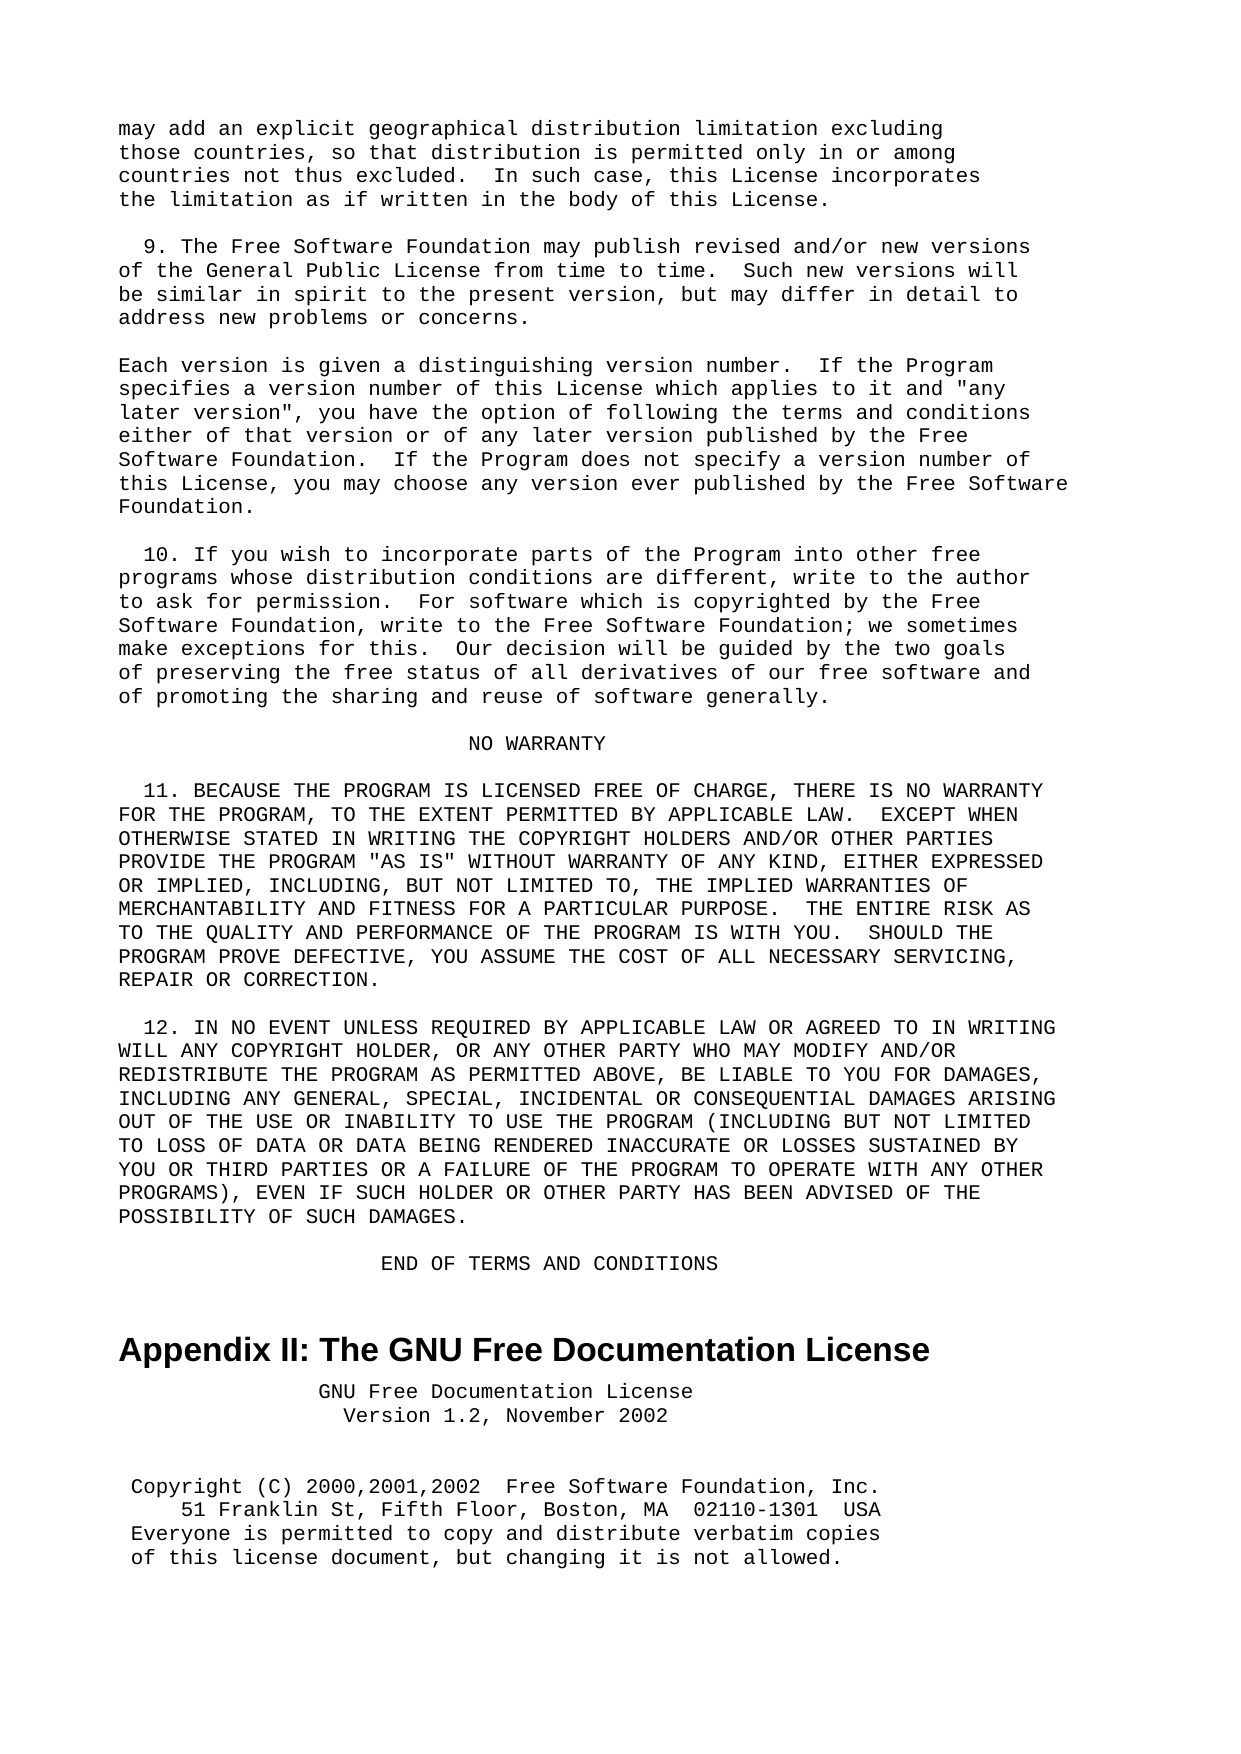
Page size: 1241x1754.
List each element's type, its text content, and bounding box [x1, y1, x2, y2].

text of the General Public License from time to time. Such new versions will [118, 260, 1122, 284]
text be similar in spirit to the present version, but may differ in detail to [118, 284, 1122, 307]
text Software Foundation, write to the Free Software Foundation; we sometimes [118, 615, 1122, 638]
text TO THE QUALITY AND PERFORMANCE OF THE PROGRAM IS WITH YOU. SHOULD THE [118, 922, 1122, 946]
text PROVIDE THE PROGRAM "AS IS" WITHOUT WARRANTY OF ANY KIND, EITHER EXPRESSED [118, 851, 1122, 875]
text 10. If you wish to incorporate parts of the Program into other free [118, 544, 1122, 567]
text either of that version or of any later version published by the Free [118, 426, 1122, 449]
text those countries, so that distribution is permitted only in or among [118, 142, 1122, 165]
text of preserving the free status of all derivatives of our free software and [118, 662, 1122, 686]
text 9. The Free Software Foundation may publish revised and/or new versions [118, 236, 1122, 260]
text make exceptions for this. Our decision will be guided by the two goals [118, 638, 1122, 662]
text PROGRAM PROVE DEFECTIVE, YOU ASSUME THE COST OF ALL NECESSARY SERVICING, [118, 946, 1122, 969]
text END OF TERMS AND CONDITIONS [118, 1253, 1122, 1277]
text OTHERWISE STATED IN WRITING THE COPYRIGHT HOLDERS AND/OR OTHER PARTIES [118, 827, 1122, 851]
text Software Foundation. If the Program does not specify a version number of [118, 449, 1122, 473]
text NO WARRANTY [118, 733, 1122, 757]
text countries not thus excluded. In such case, this License incorporates [118, 165, 1122, 189]
text address new problems or concerns. [118, 307, 1122, 331]
text MERCHANTABILITY AND FITNESS FOR A PARTICULAR PURPOSE. THE ENTIRE RISK AS [118, 898, 1122, 922]
text REDISTRIBUTE THE PROGRAM AS PERMITTED ABOVE, BE LIABLE TO YOU FOR DAMAGES, [118, 1064, 1122, 1088]
text 12. IN NO EVENT UNLESS REQUIRED BY APPLICABLE LAW OR AGREED TO IN WRITING [118, 1017, 1122, 1040]
subtitle Appendix II: The GNU Free Documentation License [118, 1331, 1122, 1369]
text the limitation as if written in the body of this License. [118, 189, 1122, 213]
text INCLUDING ANY GENERAL, SPECIAL, INCIDENTAL OR CONSEQUENTIAL DAMAGES ARISING [118, 1088, 1122, 1111]
text REPAIR OR CORRECTION. [118, 969, 1122, 993]
text later version", you have the option of following the terms and conditions [118, 402, 1122, 426]
text programs whose distribution conditions are different, write to the author [118, 567, 1122, 591]
text PROGRAMS), EVEN IF SUCH HOLDER OR OTHER PARTY HAS BEEN ADVISED OF THE [118, 1182, 1122, 1206]
text of this license document, but changing it is not allowed. [118, 1547, 1122, 1570]
text FOR THE PROGRAM, TO THE EXTENT PERMITTED BY APPLICABLE LAW. EXCEPT WHEN [118, 804, 1122, 827]
text POSSIBILITY OF SUCH DAMAGES. [118, 1206, 1122, 1229]
text Each version is given a distinguishing version number. If the Program [118, 354, 1122, 378]
text GNU Free Documentation License [118, 1381, 1122, 1405]
text 11. BECAUSE THE PROGRAM IS LICENSED FREE OF CHARGE, THERE IS NO WARRANTY [118, 780, 1122, 804]
text YOU OR THIRD PARTIES OR A FAILURE OF THE PROGRAM TO OPERATE WITH ANY OTHER [118, 1158, 1122, 1182]
text may add an explicit geographical distribution limitation excluding [118, 118, 1122, 142]
text 51 Franklin St, Fifth Floor, Boston, MA 02110-1301 USA [118, 1499, 1122, 1523]
text Copyright (C) 2000,2001,2002 Free Software Foundation, Inc. [118, 1476, 1122, 1499]
text Foundation. [118, 496, 1122, 520]
text TO LOSS OF DATA OR DATA BEING RENDERED INACCURATE OR LOSSES SUSTAINED BY [118, 1135, 1122, 1158]
text of promoting the sharing and reuse of software generally. [118, 686, 1122, 709]
text OR IMPLIED, INCLUDING, BUT NOT LIMITED TO, THE IMPLIED WARRANTIES OF [118, 875, 1122, 898]
text Version 1.2, November 2002 [118, 1405, 1122, 1428]
text to ask for permission. For software which is copyrighted by the Free [118, 591, 1122, 615]
text OUT OF THE USE OR INABILITY TO USE THE PROGRAM (INCLUDING BUT NOT LIMITED [118, 1111, 1122, 1135]
text this License, you may choose any version ever published by the Free Software [118, 473, 1122, 496]
text Everyone is permitted to copy and distribute verbatim copies [118, 1523, 1122, 1547]
text specifies a version number of this License which applies to it and "any [118, 378, 1122, 402]
text WILL ANY COPYRIGHT HOLDER, OR ANY OTHER PARTY WHO MAY MODIFY AND/OR [118, 1040, 1122, 1064]
